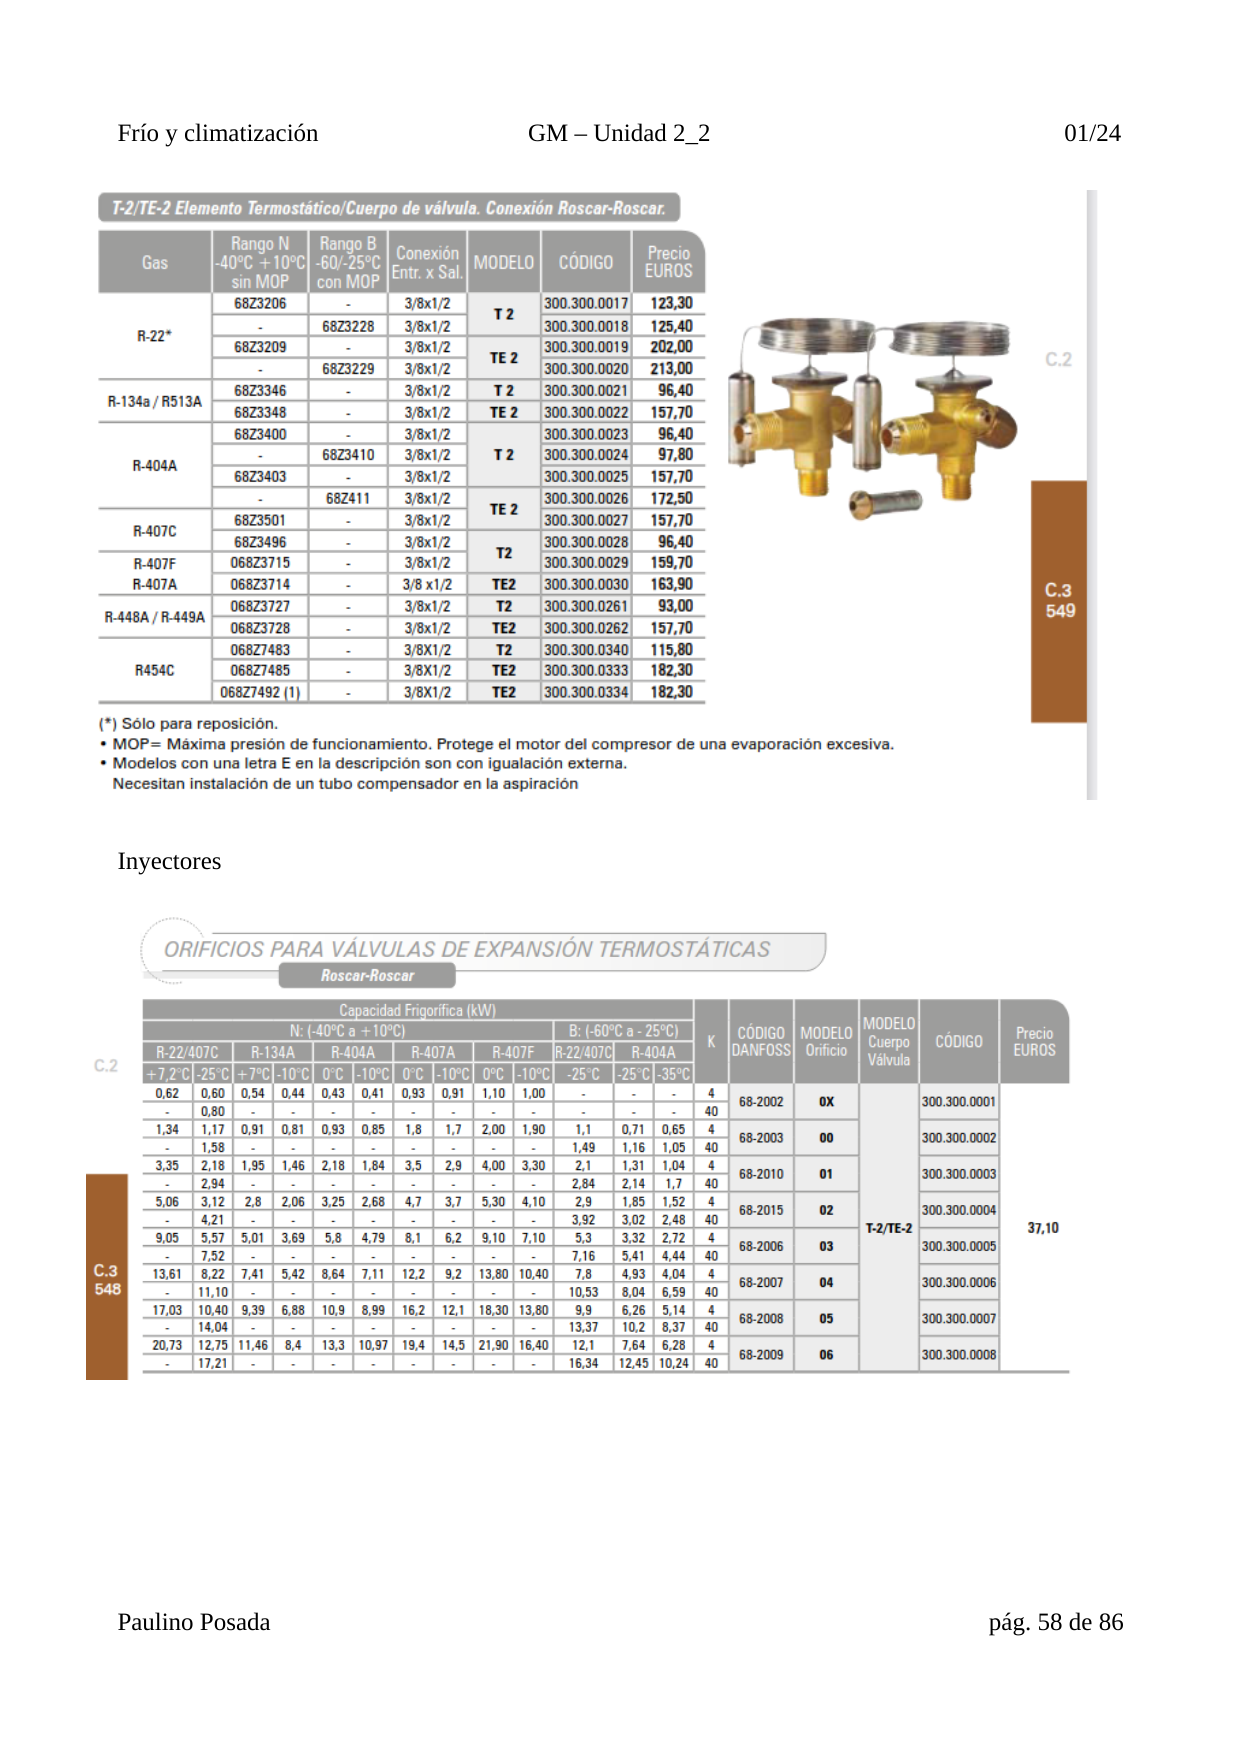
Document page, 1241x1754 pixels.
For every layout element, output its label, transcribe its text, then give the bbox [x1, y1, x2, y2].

picture [93, 190, 1098, 800]
picture [86, 910, 1091, 1380]
text Inyectores [117, 846, 1123, 875]
